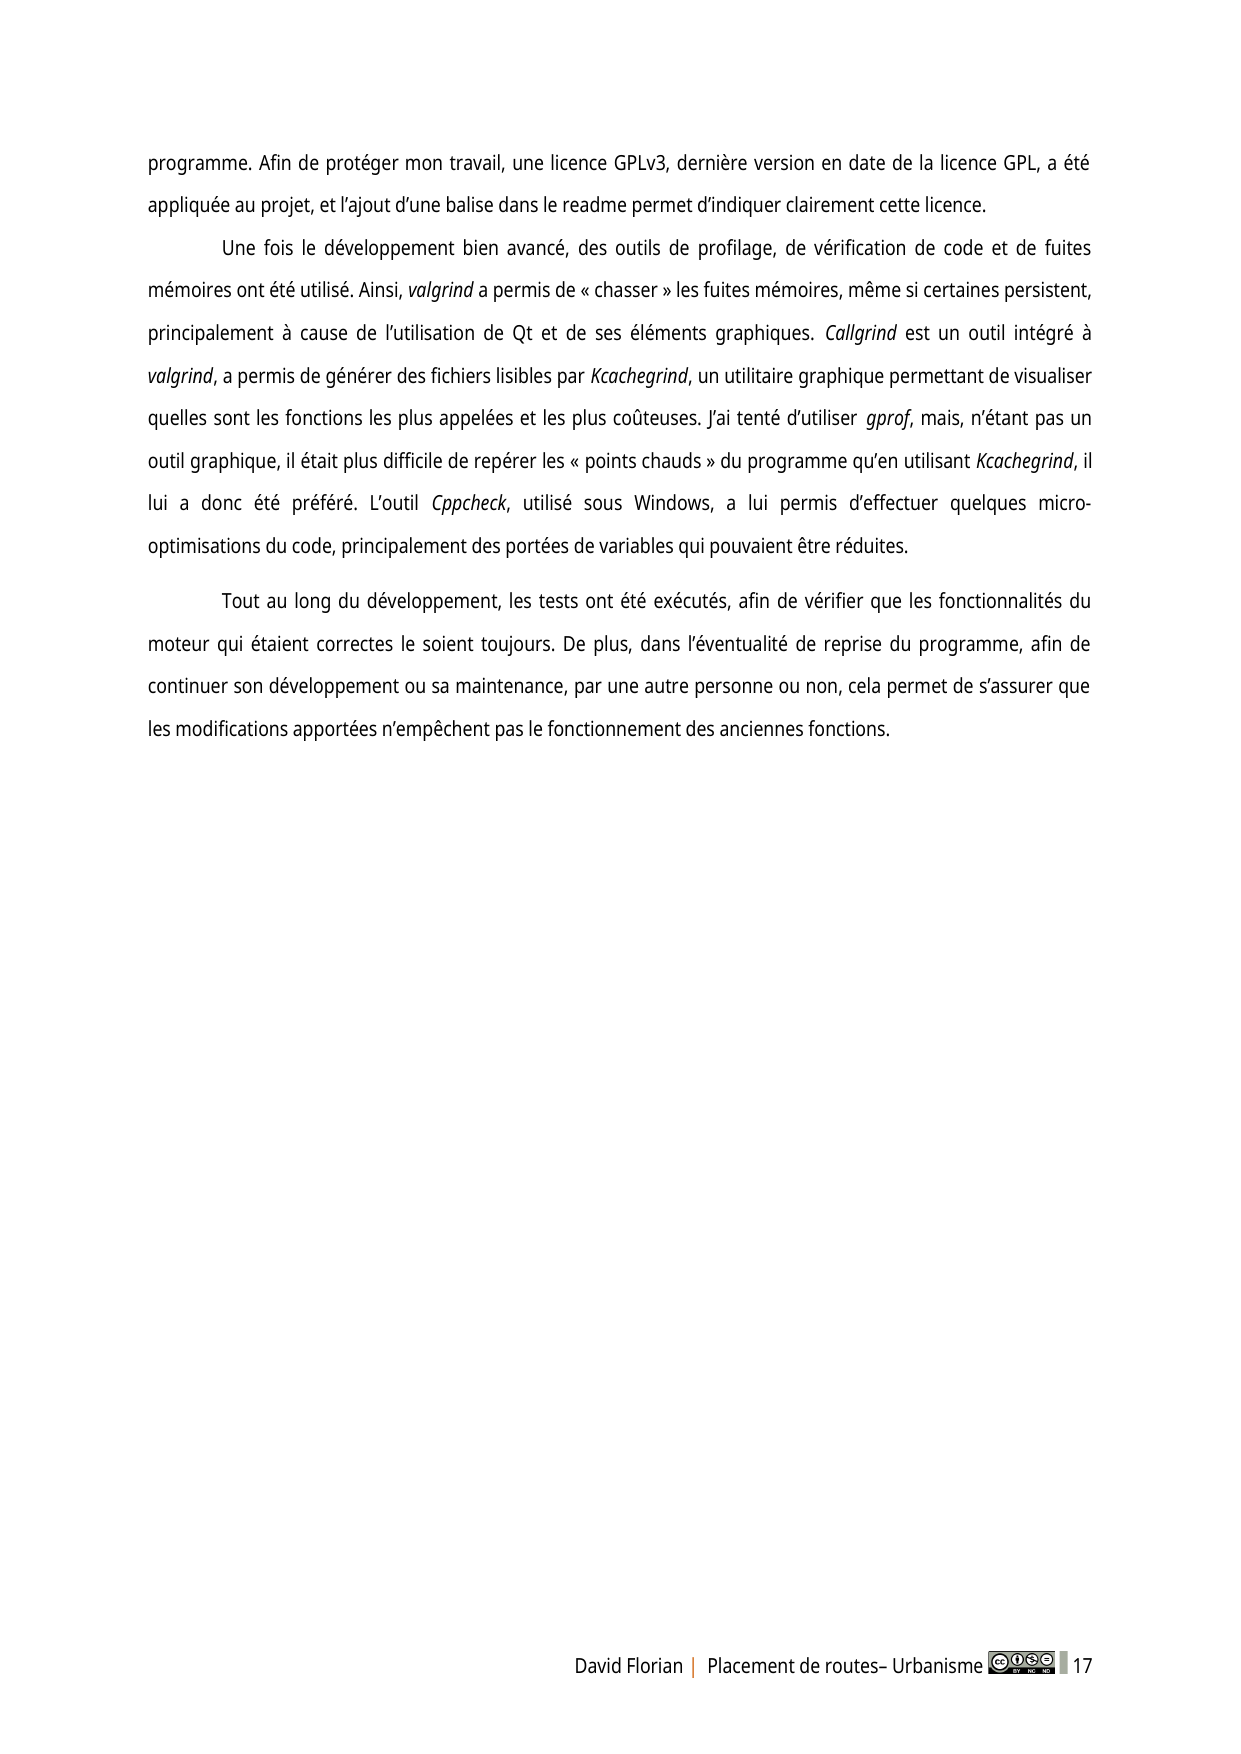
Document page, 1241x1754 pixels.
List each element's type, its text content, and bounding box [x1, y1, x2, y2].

text Une fois le développement bien avancé, des outils de profilage, de vérification de code et de fuites mémoires ont été utilisé. Ainsi, valgrind a permis de « chasser » les fuites mémoires, même si certaines persistent, principalement à cause de l’utilisation de Qt et de ses éléments graphiques. Callgrind est un outil intégré à valgrind, a permis de générer des fichiers lisibles par Kcachegrind, un utilitaire graphique permettant de visualiser quelles sont les fonctions les plus appelées et les plus coûteuses. J’ai tenté d’utiliser gprof, mais, n’étant pas un outil graphique, il était plus difficile de repérer les « points chauds » du programme qu’en utilisant Kcachegrind, il lui a donc été préféré. L’outil Cppcheck, utilisé sous Windows, a lui permis d’effectuer quelques micro-optimisations du code, principalement des portées de variables qui pouvaient être réduites. [148, 233, 1092, 559]
picture [1059, 1651, 1068, 1674]
picture [988, 1651, 1055, 1674]
text programme. Afin de protéger mon travail, une licence GPLv3, dernière version en date de la licence GPL, a été appliquée au projet, et l’ajout d’une balise dans le readme permet d’indiquer clairement cette licence. [148, 148, 1092, 219]
text Tout au long du développement, les tests ont été exécutés, afin de vérifier que les fonctionnalités du moteur qui étaient correctes le soient toujours. De plus, dans l’éventualité de reprise du programme, afin de continuer son développement ou sa maintenance, par une autre personne ou non, cela permet de s’assurer que les modifications apportées n’empêchent pas le fonctionnement des anciennes fonctions. [148, 586, 1092, 742]
